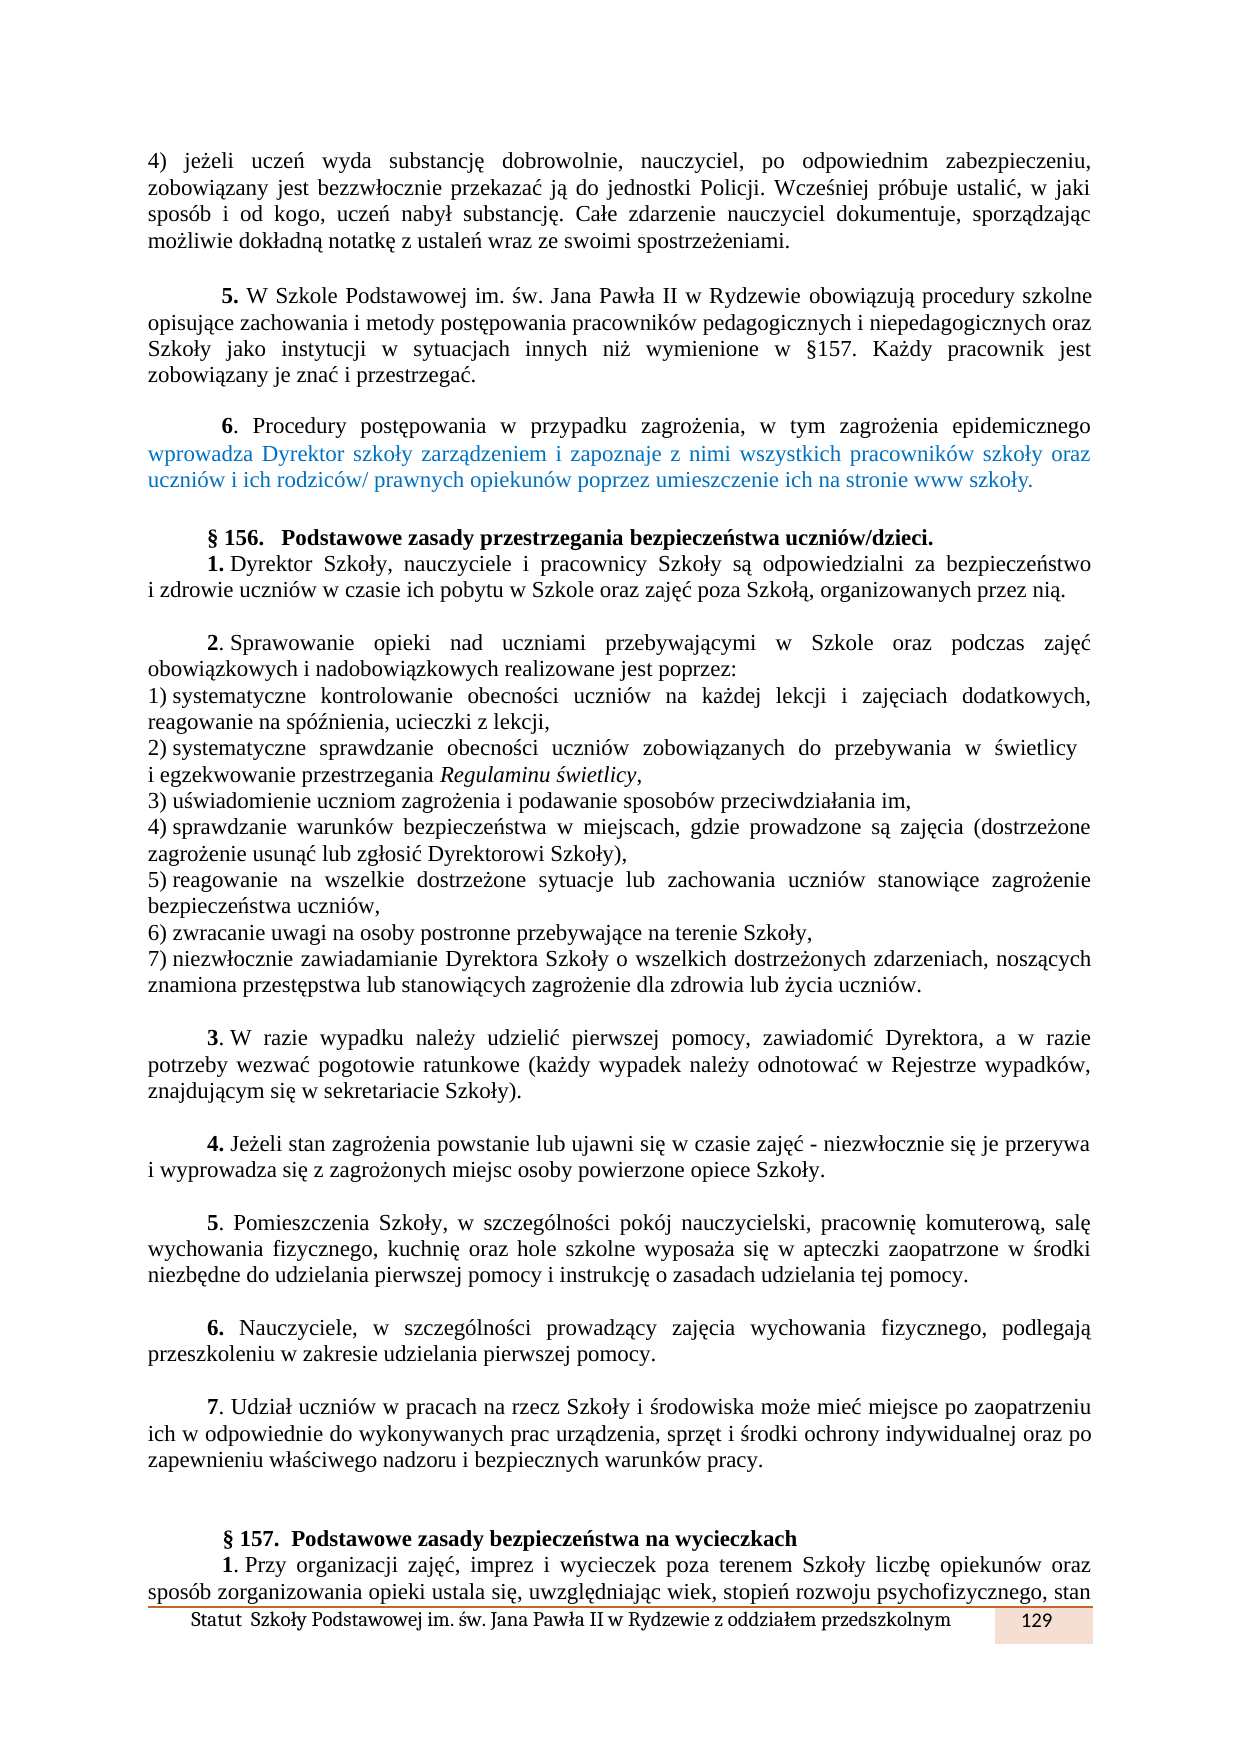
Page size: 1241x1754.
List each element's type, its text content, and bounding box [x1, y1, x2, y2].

text 6. Nauczyciele, w szczególności prowadzący zajęcia wychowania fizycznego, podlegają przeszkoleniu w zakresie udzielania pierwszej pomocy. [148, 1314, 1093, 1367]
text 4) jeżeli uczeń wyda substancję dobrowolnie, nauczyciel, po odpowiednim zabezpieczeniu, zobowiązany jest bezzwłocznie przekazać ją do jednostki Policji. Wcześniej próbuje ustalić, w jaki sposób i od kogo, uczeń nabył substancję. Całe zdarzenie nauczyciel dokumentuje, sporządzając możliwie dokładną notatkę z ustaleń wraz ze swoimi spostrzeżeniami. [148, 148, 1093, 253]
text 5. Pomieszczenia Szkoły, w szczególności pokój nauczycielski, pracownię komuterową, salę wychowania fizycznego, kuchnię oraz hole szkolne wyposaża się w apteczki zaopatrzone w środki niezbędne do udzielania pierwszej pomocy i instrukcję o zasadach udzielania tej pomocy. [148, 1209, 1093, 1288]
text 4) sprawdzanie warunków bezpieczeństwa w miejscach, gdzie prowadzone są zajęcia (dostrzeżone zagrożenie usunąć lub zgłosić Dyrektorowi Szkoły), [148, 813, 1093, 866]
text § 156. Podstawowe zasady przestrzegania bezpieczeństwa uczniów/dzieci. [148, 523, 1093, 550]
text 4. Jeżeli stan zagrożenia powstanie lub ujawni się w czasie zajęć - niezwłocznie się je przerywa i wyprowadza się z zagrożonych miejsc osoby powierzone opiece Szkoły. [148, 1130, 1093, 1182]
text 5) reagowanie na wszelkie dostrzeżone sytuacje lub zachowania uczniów stanowiące zagrożenie bezpieczeństwa uczniów, [148, 866, 1093, 919]
text 3) uświadomienie uczniom zagrożenia i podawanie sposobów przeciwdziałania im, [148, 787, 1093, 813]
text § 157. Podstawowe zasady bezpieczeństwa na wycieczkach [148, 1525, 1093, 1551]
text 3. W razie wypadku należy udzielić pierwszej pomocy, zawiadomić Dyrektora, a w razie potrzeby wezwać pogotowie ratunkowe (każdy wypadek należy odnotować w Rejestrze wypadków, znajdującym się w sekretariacie Szkoły). [148, 1024, 1093, 1103]
text 1. Przy organizacji zajęć, imprez i wycieczek poza terenem Szkoły liczbę opiekunów oraz sposób zorganizowania opieki ustala się, uwzględniając wiek, stopień rozwoju psychofizycznego, stan [148, 1551, 1093, 1604]
text 2) systematyczne sprawdzanie obecności uczniów zobowiązanych do przebywania w świetlicy i egzekwowanie przestrzegania Regulaminu świetlicy, [148, 734, 1093, 787]
text 1. Dyrektor Szkoły, nauczyciele i pracownicy Szkoły są odpowiedzialni za bezpieczeństwo i zdrowie uczniów w czasie ich pobytu w Szkole oraz zajęć poza Szkołą, organizowanych przez nią. [148, 550, 1093, 603]
text 1) systematyczne kontrolowanie obecności uczniów na każdej lekcji i zajęciach dodatkowych, reagowanie na spóźnienia, ucieczki z lekcji, [148, 682, 1093, 734]
text 6) zwracanie uwagi na osoby postronne przebywające na terenie Szkoły, [148, 919, 1093, 945]
text 7. Udział uczniów w pracach na rzecz Szkoły i środowiska może mieć miejsce po zaopatrzeniu ich w odpowiednie do wykonywanych prac urządzenia, sprzęt i środki ochrony indywidualnej oraz po zapewnieniu właściwego nadzoru i bezpiecznych warunków pracy. [148, 1393, 1093, 1472]
text 6. Procedury postępowania w przypadku zagrożenia, w tym zagrożenia epidemicznego wprowadza Dyrektor szkoły zarządzeniem i zapoznaje z nimi wszystkich pracowników szkoły oraz uczniów i ich rodziców/ prawnych opiekunów poprzez umieszczenie ich na stronie www szkoły. [148, 413, 1093, 492]
text 5. W Szkole Podstawowej im. św. Jana Pawła II w Rydzewie obowiązują procedury szkolne opisujące zachowania i metody postępowania pracowników pedagogicznych i niepedagogicznych oraz Szkoły jako instytucji w sytuacjach innych niż wymienione w §157. Każdy pracownik jest zobowiązany je znać i przestrzegać. [148, 282, 1093, 388]
text 7) niezwłocznie zawiadamianie Dyrektora Szkoły o wszelkich dostrzeżonych zdarzeniach, noszących znamiona przestępstwa lub stanowiących zagrożenie dla zdrowia lub życia uczniów. [148, 945, 1093, 998]
text 2. Sprawowanie opieki nad uczniami przebywającymi w Szkole oraz podczas zajęć obowiązkowych i nadobowiązkowych realizowane jest poprzez: [148, 629, 1093, 682]
